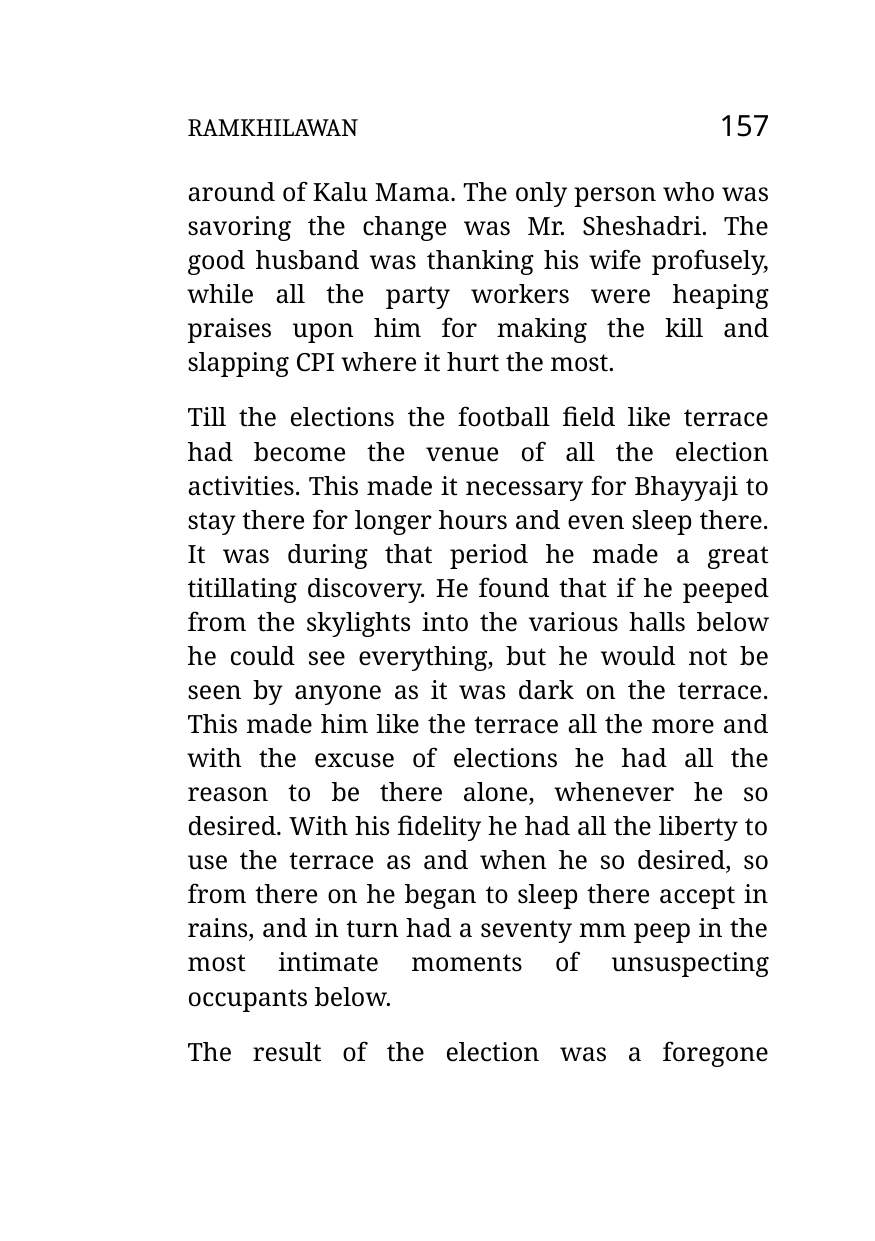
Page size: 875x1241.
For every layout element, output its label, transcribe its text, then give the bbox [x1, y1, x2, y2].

text The result of the election was a foregone [187, 1034, 769, 1068]
text Till the elections the football field like terrace had become the venue of all the election activities. This made it necessary for Bhayyaji to stay there for longer hours and even sleep there. It was during that period he made a great titillating discovery. He found that if he peeped from the skylights into the various halls below he could see everything, but he would not be seen by anyone as it was dark on the terrace. This made him like the terrace all the more and with the excuse of elections he had all the reason to be there alone, whenever he so desired. With his fidelity he had all the liberty to use the terrace as and when he so desired, so from there on he began to sleep there accept in rains, and in turn had a seventy mm peep in the most intimate moments of unsuspecting occupants below. [187, 400, 769, 1013]
text around of Kalu Mama. The only person who was savoring the change was Mr. Sheshadri. The good husband was thanking his wife profusely, while all the party workers were heaping praises upon him for making the kill and slapping CPI where it hurt the most. [187, 175, 769, 379]
